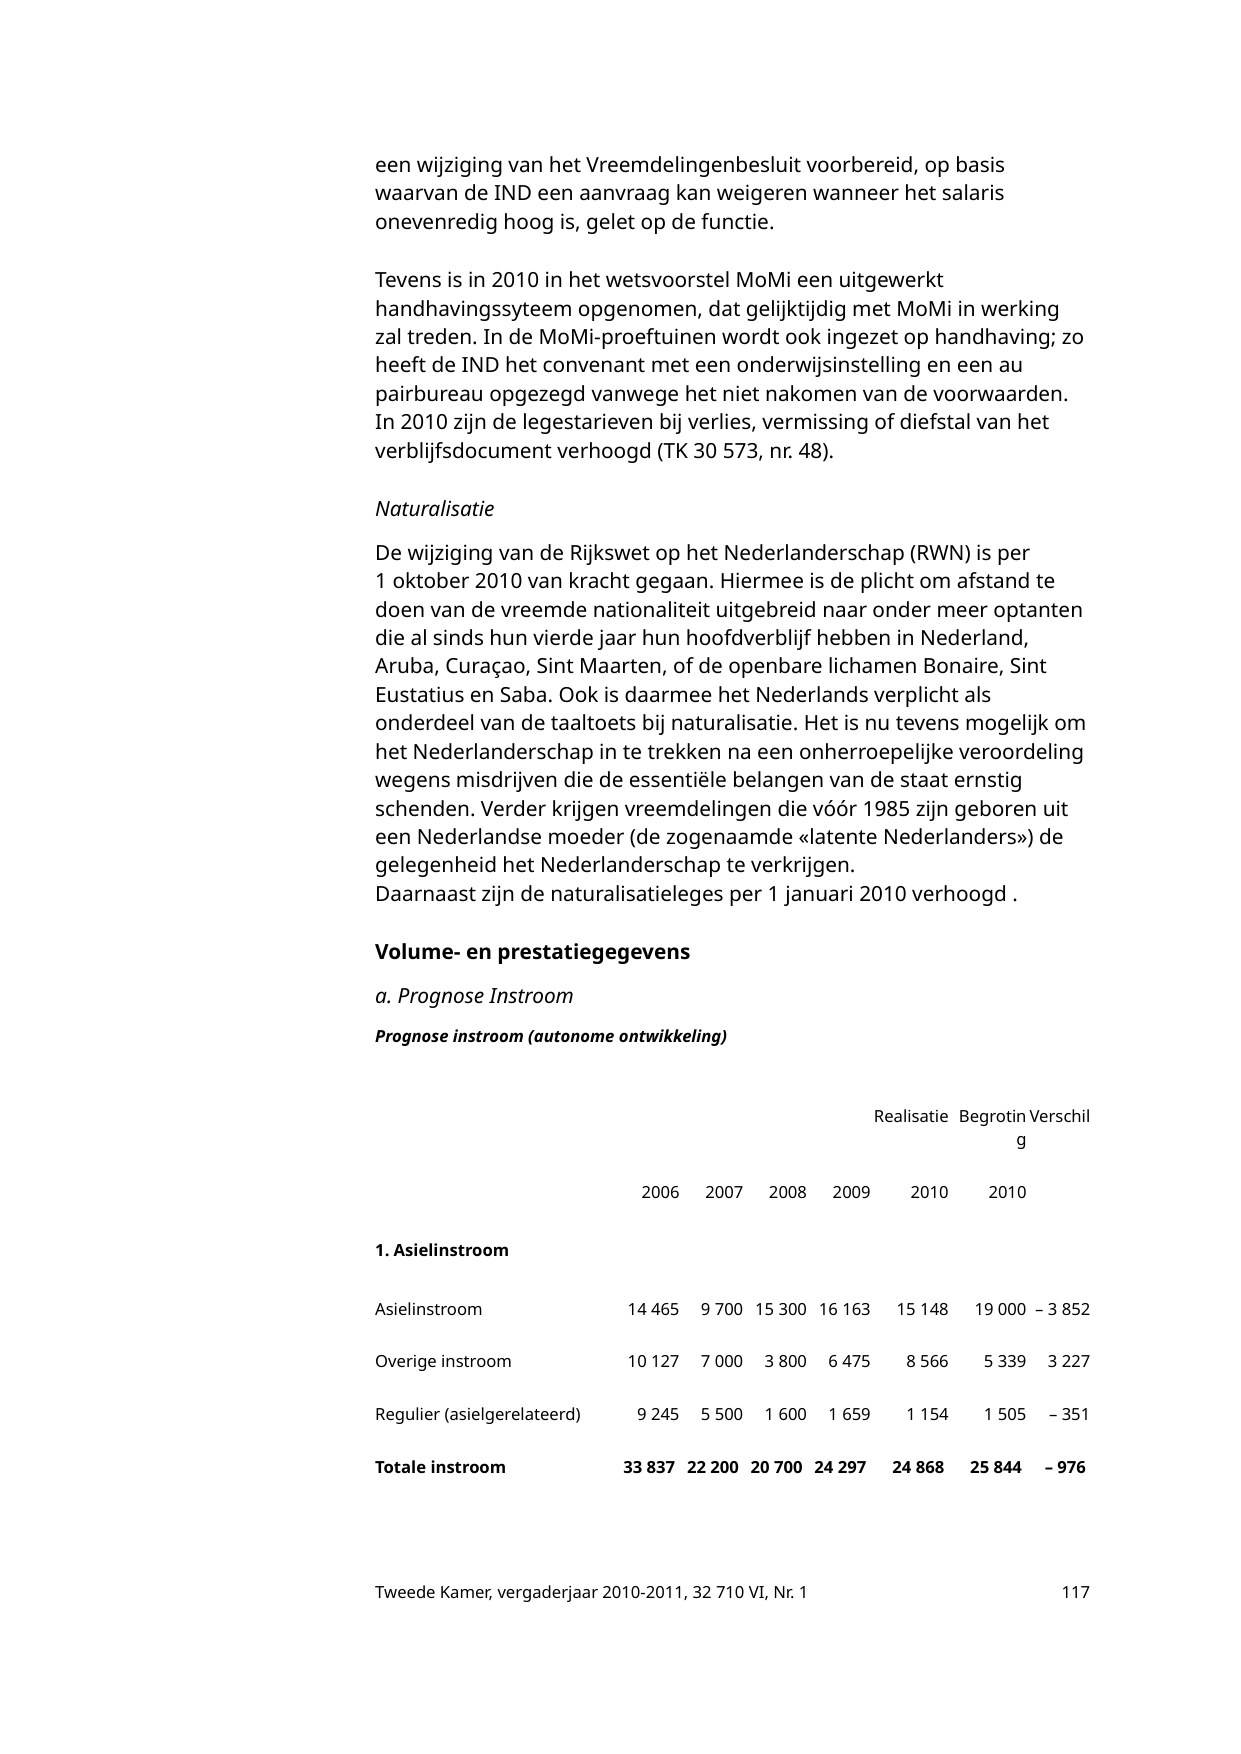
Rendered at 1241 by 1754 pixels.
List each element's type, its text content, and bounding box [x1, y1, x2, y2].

table_cell [679, 1239, 743, 1297]
table_cell 2010 [871, 1180, 948, 1239]
text Volume- en prestatiegegevens [375, 937, 1090, 966]
table_cell 22 200 [679, 1455, 743, 1508]
table_cell 24 297 [807, 1455, 871, 1508]
table_cell 1 659 [807, 1403, 871, 1455]
table_cell 3 227 [1026, 1350, 1090, 1403]
text een wijziging van het Vreemdelingenbesluit voorbereid, op basis waarvan de IND een aanvraag kan weigeren wanneer het salaris onevenredig hoog is, gelet op de functie. [375, 150, 1090, 235]
text Daarnaast zijn de naturalisatieleges per 1 januari 2010 verhoogd . [375, 879, 1090, 907]
table_cell Totale instroom [375, 1455, 616, 1508]
table_cell Asielinstroom [375, 1297, 616, 1350]
table_cell 3 800 [743, 1350, 807, 1403]
table_cell 1. Asielinstroom [375, 1239, 616, 1297]
table_cell [743, 1239, 807, 1297]
table_header [743, 1105, 807, 1180]
table_cell 20 700 [743, 1455, 807, 1508]
table_cell 2008 [743, 1180, 807, 1239]
table_cell 5 339 [949, 1350, 1026, 1403]
table_header Begroting [949, 1105, 1026, 1180]
table_cell 19 000 [949, 1297, 1026, 1350]
table_cell [1026, 1180, 1090, 1239]
table_cell 10 127 [616, 1350, 679, 1403]
table_cell [949, 1239, 1026, 1297]
table_cell 5 500 [679, 1403, 743, 1455]
text a. Prognose Instroom [375, 981, 1090, 1009]
table_cell 16 163 [807, 1297, 871, 1350]
table_header Verschil [1026, 1105, 1090, 1180]
text Naturalisatie [375, 494, 1090, 523]
table_cell [375, 1180, 616, 1239]
table_cell [871, 1239, 948, 1297]
table_cell – 3 852 [1026, 1297, 1090, 1350]
table_cell 9 700 [679, 1297, 743, 1350]
text Prognose instroom (autonome ontwikkeling) [375, 1024, 1090, 1047]
table_cell [616, 1239, 679, 1297]
table_cell – 976 [1026, 1455, 1090, 1508]
table_cell [807, 1239, 871, 1297]
table_cell 33 837 [616, 1455, 679, 1508]
table_cell 25 844 [949, 1455, 1026, 1508]
table_cell 15 300 [743, 1297, 807, 1350]
text De wijziging van de Rijkswet op het Nederlanderschap (RWN) is per 1 oktober 2010 van kracht gegaan. Hiermee is de plicht om afstand te doen van de vreemde nationaliteit uitgebreid naar onder meer optanten die al sinds hun vierde jaar hun hoofdverblijf hebben in Nederland, Aruba, Curaçao, Sint Maarten, of de openbare lichamen Bonaire, Sint Eustatius en Saba. Ook is daarmee het Nederlands verplicht als onderdeel van de taaltoets bij naturalisatie. Het is nu tevens mogelijk om het Nederlanderschap in te trekken na een onherroepelijke veroordeling wegens misdrijven die de essentiële belangen van de staat ernstig schenden. Verder krijgen vreemdelingen die vóór 1985 zijn geboren uit een Nederlandse moeder (de zogenaamde «latente Nederlanders») de gelegenheid het Nederlanderschap te verkrijgen. [375, 538, 1090, 879]
table_cell 2006 [616, 1180, 679, 1239]
table_cell 1 600 [743, 1403, 807, 1455]
table_header Realisatie [871, 1105, 948, 1180]
table_cell 24 868 [871, 1455, 948, 1508]
table_cell Regulier (asielgerelateerd) [375, 1403, 616, 1455]
table_cell 1 505 [949, 1403, 1026, 1455]
table_cell Overige instroom [375, 1350, 616, 1403]
text In 2010 zijn de legestarieven bij verlies, vermissing of diefstal van het verblijfsdocument verhoogd (TK 30 573, nr. 48). [375, 407, 1090, 464]
table_cell 14 465 [616, 1297, 679, 1350]
text Tevens is in 2010 in het wetsvoorstel MoMi een uitgewerkt handhavingssyteem opgenomen, dat gelijktijdig met MoMi in werking zal treden. In de MoMi-proeftuinen wordt ook ingezet op handhaving; zo heeft de IND het convenant met een onderwijsinstelling en een au pairbureau opgezegd vanwege het niet nakomen van de voorwaarden. [375, 265, 1090, 407]
table_header [807, 1105, 871, 1180]
table_cell 1 154 [871, 1403, 948, 1455]
table_cell – 351 [1026, 1403, 1090, 1455]
table_cell 6 475 [807, 1350, 871, 1403]
table_cell 8 566 [871, 1350, 948, 1403]
table_cell 7 000 [679, 1350, 743, 1403]
table_cell 9 245 [616, 1403, 679, 1455]
table_cell 2007 [679, 1180, 743, 1239]
table_cell [1026, 1239, 1090, 1297]
table_cell 2010 [949, 1180, 1026, 1239]
table_header [679, 1105, 743, 1180]
table_header [616, 1105, 679, 1180]
table_cell 2009 [807, 1180, 871, 1239]
table_header [375, 1105, 616, 1180]
table_cell 15 148 [871, 1297, 948, 1350]
